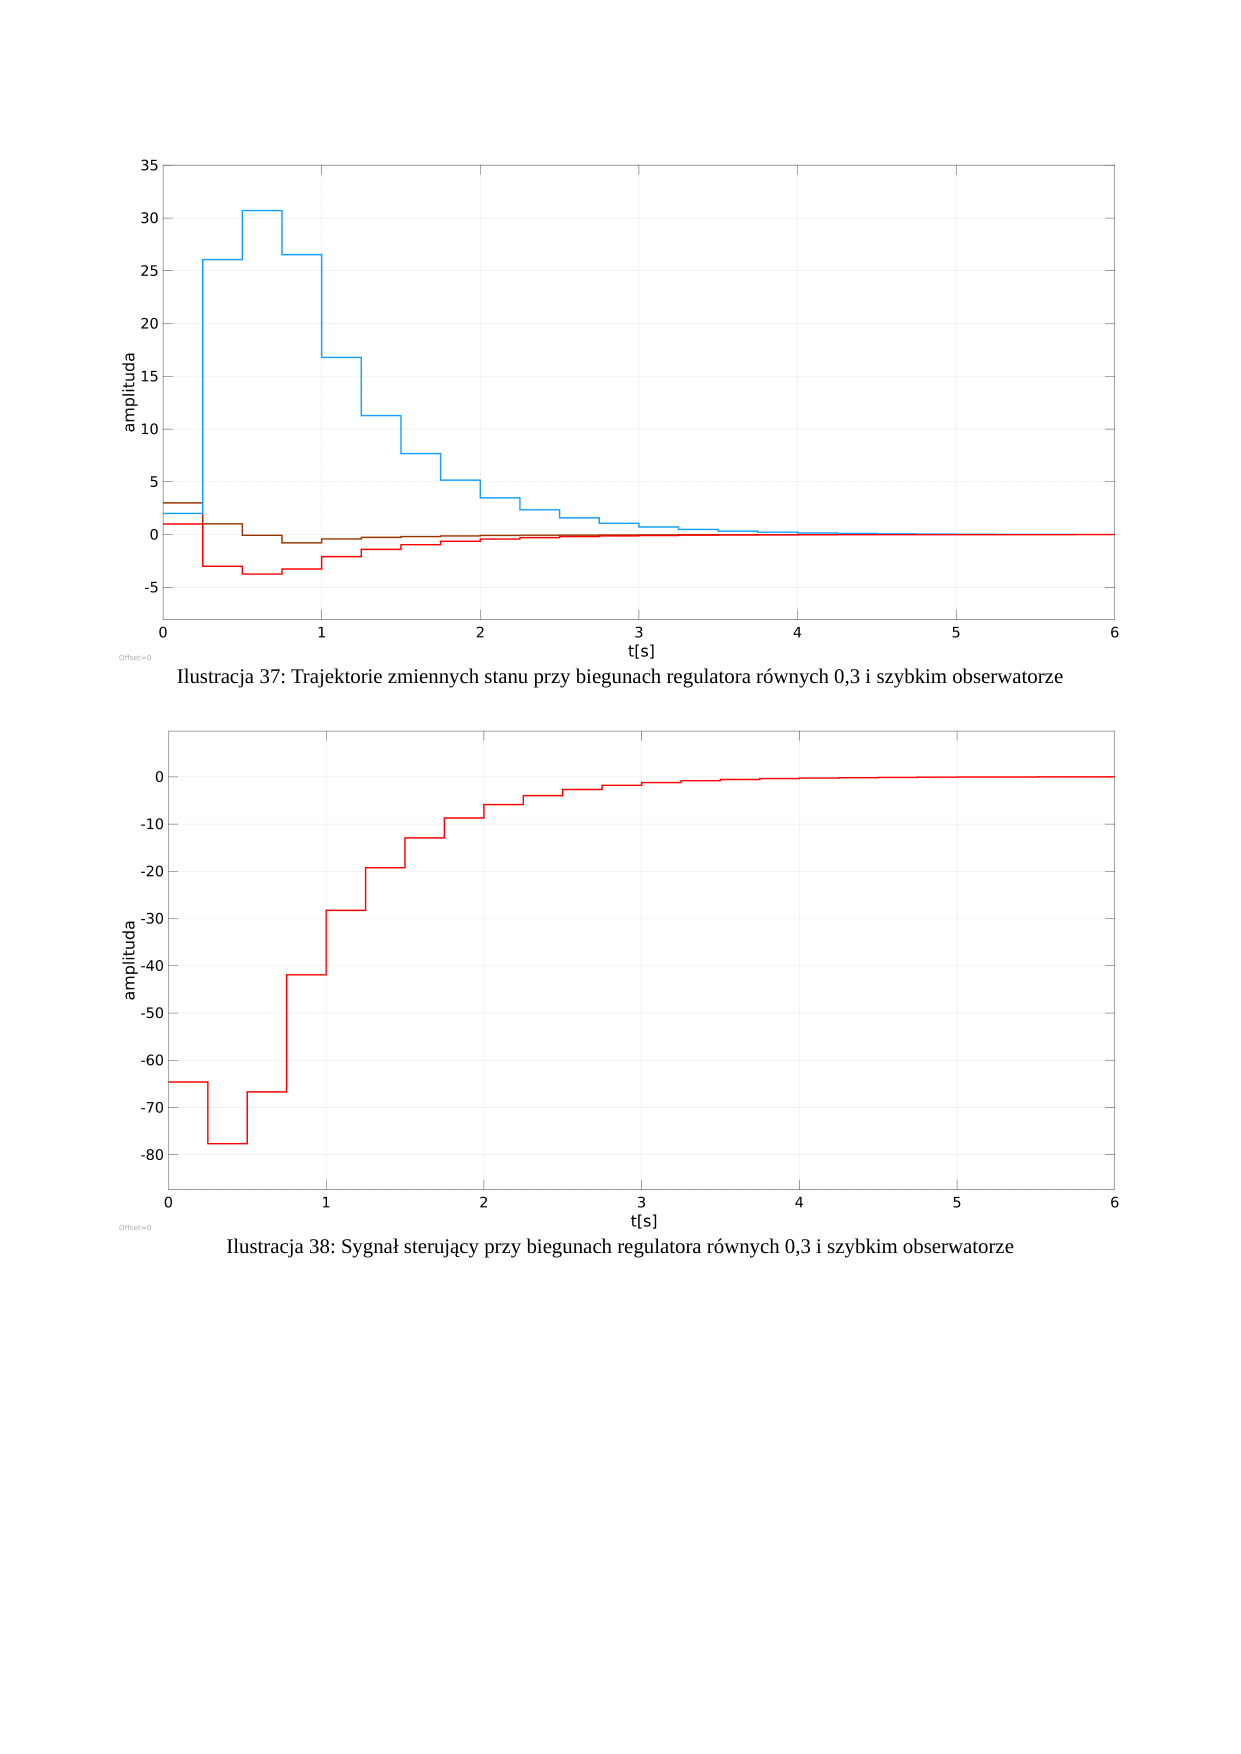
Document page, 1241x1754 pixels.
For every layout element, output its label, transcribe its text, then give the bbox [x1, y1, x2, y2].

picture [118, 727, 1123, 1234]
text Ilustracja 37: Trajektorie zmiennych stanu przy biegunach regulatora równych 0,3 i szybkim obserwatorze [118, 664, 1122, 688]
picture [118, 157, 1123, 664]
text Ilustracja 38: Sygnał sterujący przy biegunach regulatora równych 0,3 i szybkim obserwatorze [118, 1234, 1122, 1258]
